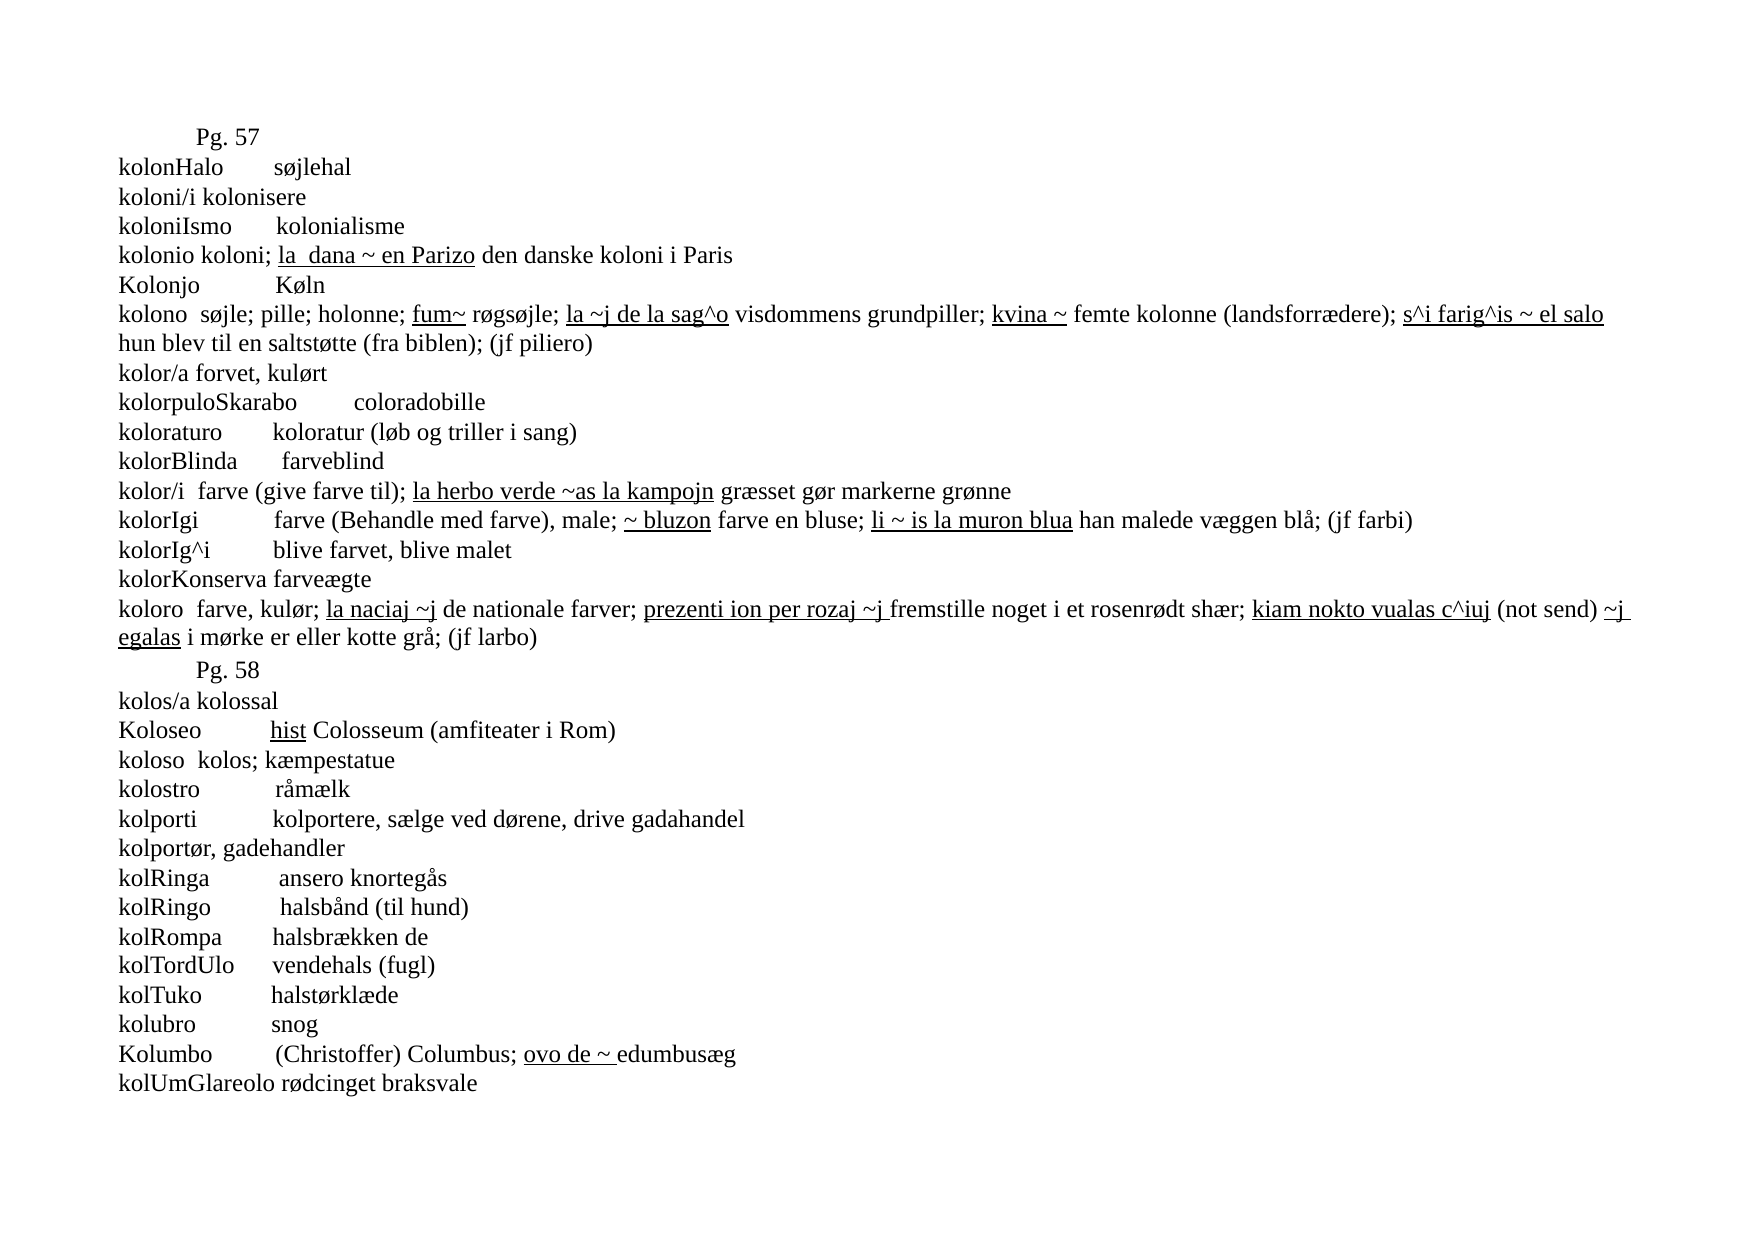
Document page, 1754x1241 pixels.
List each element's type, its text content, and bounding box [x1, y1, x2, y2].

text kolonHalo søjlehal [118, 152, 1636, 182]
text Kolumbo (Christoffer) Columbus; ovo de ~ edumbusæg [118, 1039, 1636, 1068]
text kolorIg^i blive farvet, blive malet [118, 535, 1636, 564]
text kolorIgi farve (Behandle med farve), male; ~ bluzon farve en bluse; li ~ is la muron blua han malede væggen blå; (jf farbi) [118, 505, 1636, 535]
text koloraturo koloratur (løb og triller i sang) [118, 417, 1636, 446]
text kolonio koloni; la dana ~ en Parizo den danske koloni i Paris [118, 241, 1636, 270]
text kolorpuloSkarabo coloradobille [118, 387, 1636, 417]
text kolono søjle; pille; holonne; fum~ røgsøjle; la ~j de la sag^o visdommens grundpiller; kvina ~ femte kolonne (landsforrædere); s^i farig^is ~ el salo hun blev til en saltstøtte (fra biblen); (jf piliero) [118, 299, 1636, 358]
text kolRompa halsbrækken de [118, 922, 1636, 951]
text koloniIsmo kolonialisme [118, 211, 1636, 241]
text kolos/a kolossal [118, 686, 1636, 715]
text Pg. 57 [118, 118, 1636, 152]
text Kolonjo Køln [118, 270, 1636, 299]
text kolubro snog [118, 1009, 1636, 1039]
text kolTuko halstørklæde [118, 980, 1636, 1009]
text Koloseo hist Colosseum (amfiteater i Rom) [118, 715, 1636, 745]
text kolTordUlo vendehals (fugl) [118, 951, 1636, 980]
text kolorBlinda farveblind [118, 446, 1636, 476]
text kolUmGlareolo rødcinget braksvale [118, 1068, 1636, 1098]
text kolor/i farve (give farve til); la herbo verde ~as la kampojn græsset gør markerne grønne [118, 476, 1636, 505]
text koloro farve, kulør; la naciaj ~j de nationale farver; prezenti ion per rozaj ~j fremstille noget i et rosenrødt shær; kiam nokto vualas c^iuj (not send) ~j egalas i mørke er eller kotte grå; (jf larbo) [118, 594, 1636, 652]
text kolportør, gadehandler [118, 833, 1636, 863]
text Pg. 58 [118, 652, 1636, 686]
text kolorKonserva farveægte [118, 564, 1636, 594]
text kolostro råmælk [118, 774, 1636, 804]
text kolRingo halsbånd (til hund) [118, 892, 1636, 922]
text kolRinga ansero knortegås [118, 863, 1636, 892]
text kolporti kolportere, sælge ved dørene, drive gadahandel [118, 804, 1636, 833]
text koloso kolos; kæmpestatue [118, 745, 1636, 774]
text kolor/a forvet, kulørt [118, 358, 1636, 387]
text koloni/i kolonisere [118, 182, 1636, 211]
